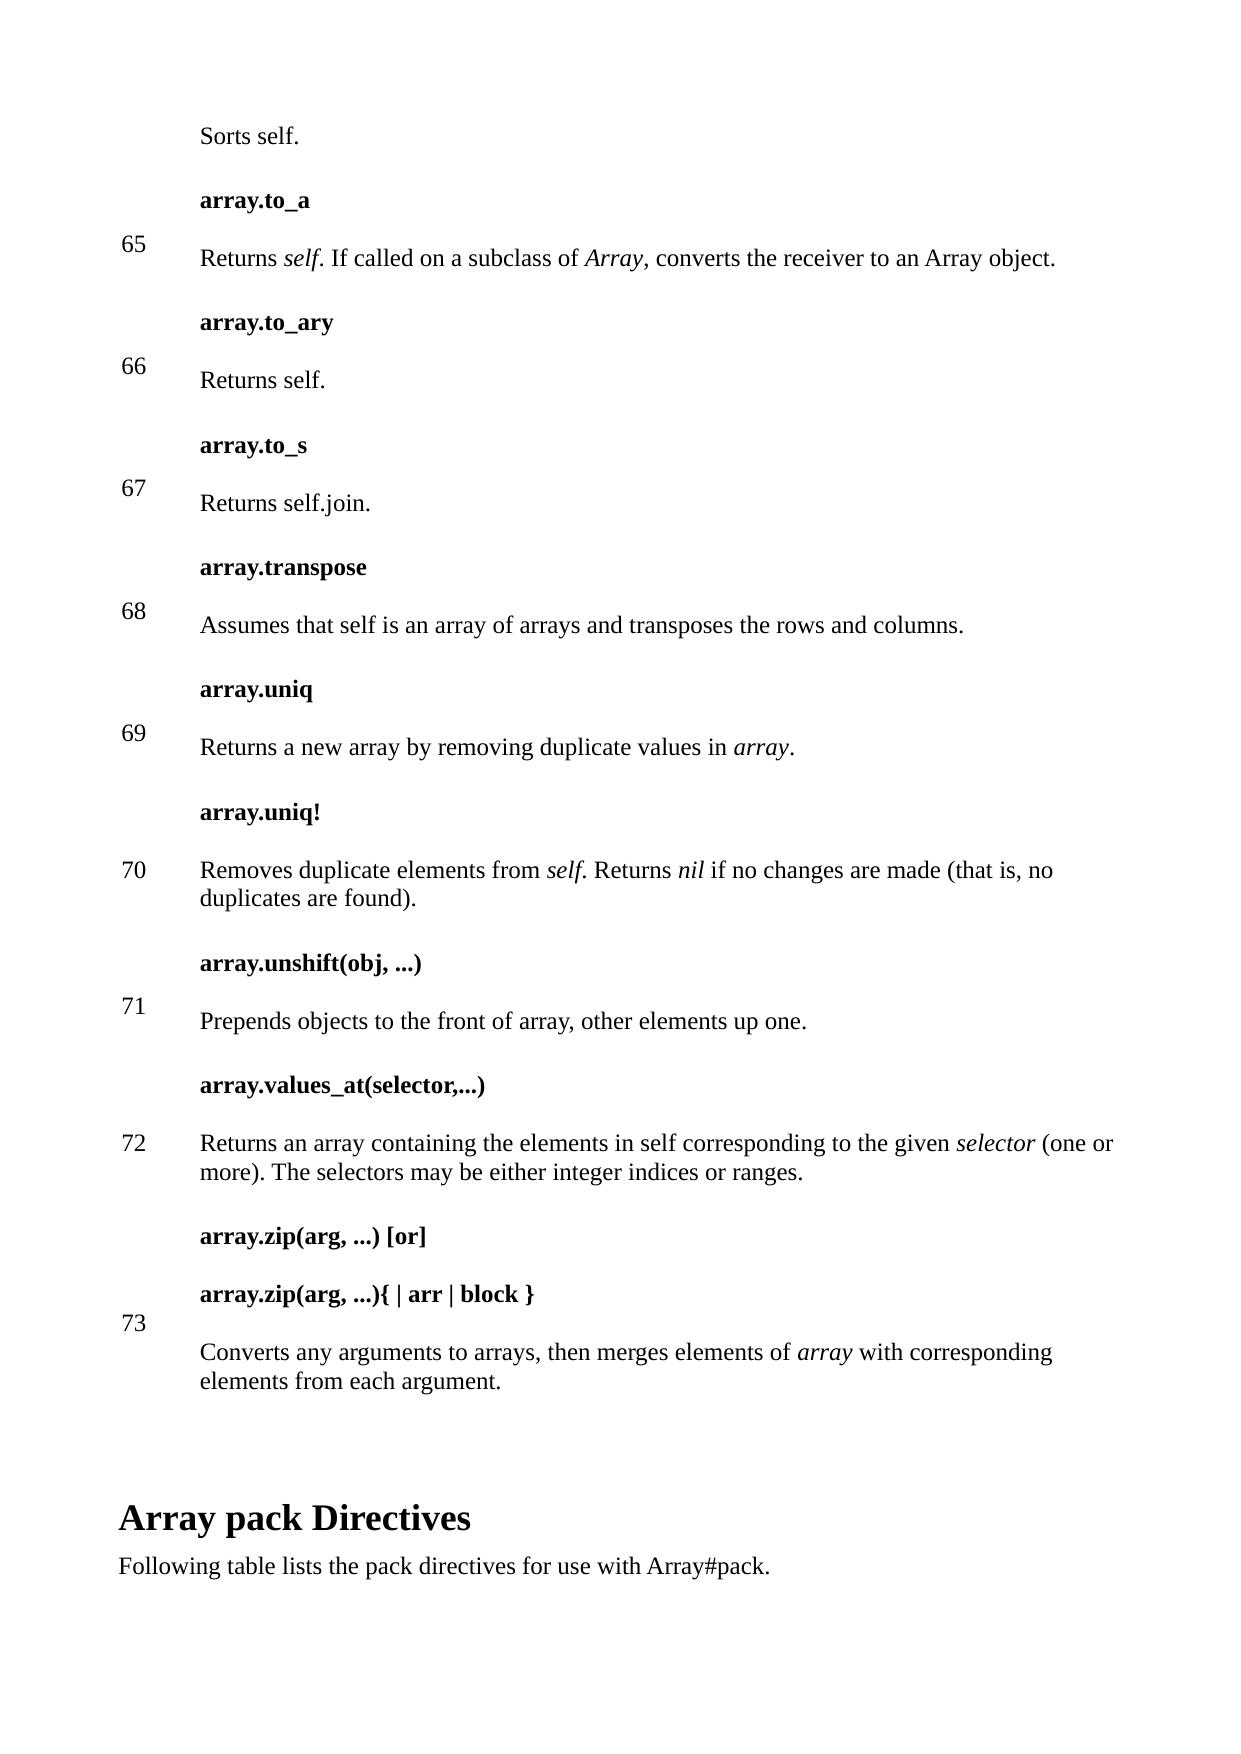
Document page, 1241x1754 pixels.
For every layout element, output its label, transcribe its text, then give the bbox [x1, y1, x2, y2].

table_cell [118, 118, 197, 182]
table_cell 69 [118, 671, 197, 794]
table_cell 66 [118, 305, 197, 427]
table_cell 73 [118, 1218, 197, 1427]
table_cell 70 [118, 794, 197, 945]
table_cell array.unshift(obj, ...) Prepends objects to the front of array, other elements up one. [197, 945, 1122, 1067]
table_cell array.to_s Returns self.join. [197, 427, 1122, 549]
table_cell 72 [118, 1067, 197, 1218]
table_cell array.values_at(selector,...) Returns an array containing the elements in self corresponding to the given selector (one or more). The selectors may be either integer indices or ranges. [197, 1067, 1122, 1218]
table_cell 68 [118, 549, 197, 671]
table_cell array.uniq Returns a new array by removing duplicate values in array. [197, 671, 1122, 794]
table_cell 71 [118, 945, 197, 1067]
table_cell array.to_a Returns self. If called on a subclass of Array, converts the receiver to an Array object. [197, 182, 1122, 304]
text Following table lists the pack directives for use with Array#pack. [118, 1551, 1122, 1580]
table_cell array.to_ary Returns self. [197, 305, 1122, 427]
table_cell 67 [118, 427, 197, 549]
table_cell Sorts self. [197, 118, 1122, 182]
table_cell array.transpose Assumes that self is an array of arrays and transposes the rows and columns. [197, 549, 1122, 671]
subtitle Array pack Directives [118, 1496, 1122, 1539]
table_cell array.zip(arg, ...) [or] array.zip(arg, ...){ | arr | block } Converts any arguments to arrays, then merges elements of array with corresponding elements from each argument. [197, 1218, 1122, 1427]
table_cell 65 [118, 182, 197, 304]
table_cell array.uniq! Removes duplicate elements from self. Returns nil if no changes are made (that is, no duplicates are found). [197, 794, 1122, 945]
